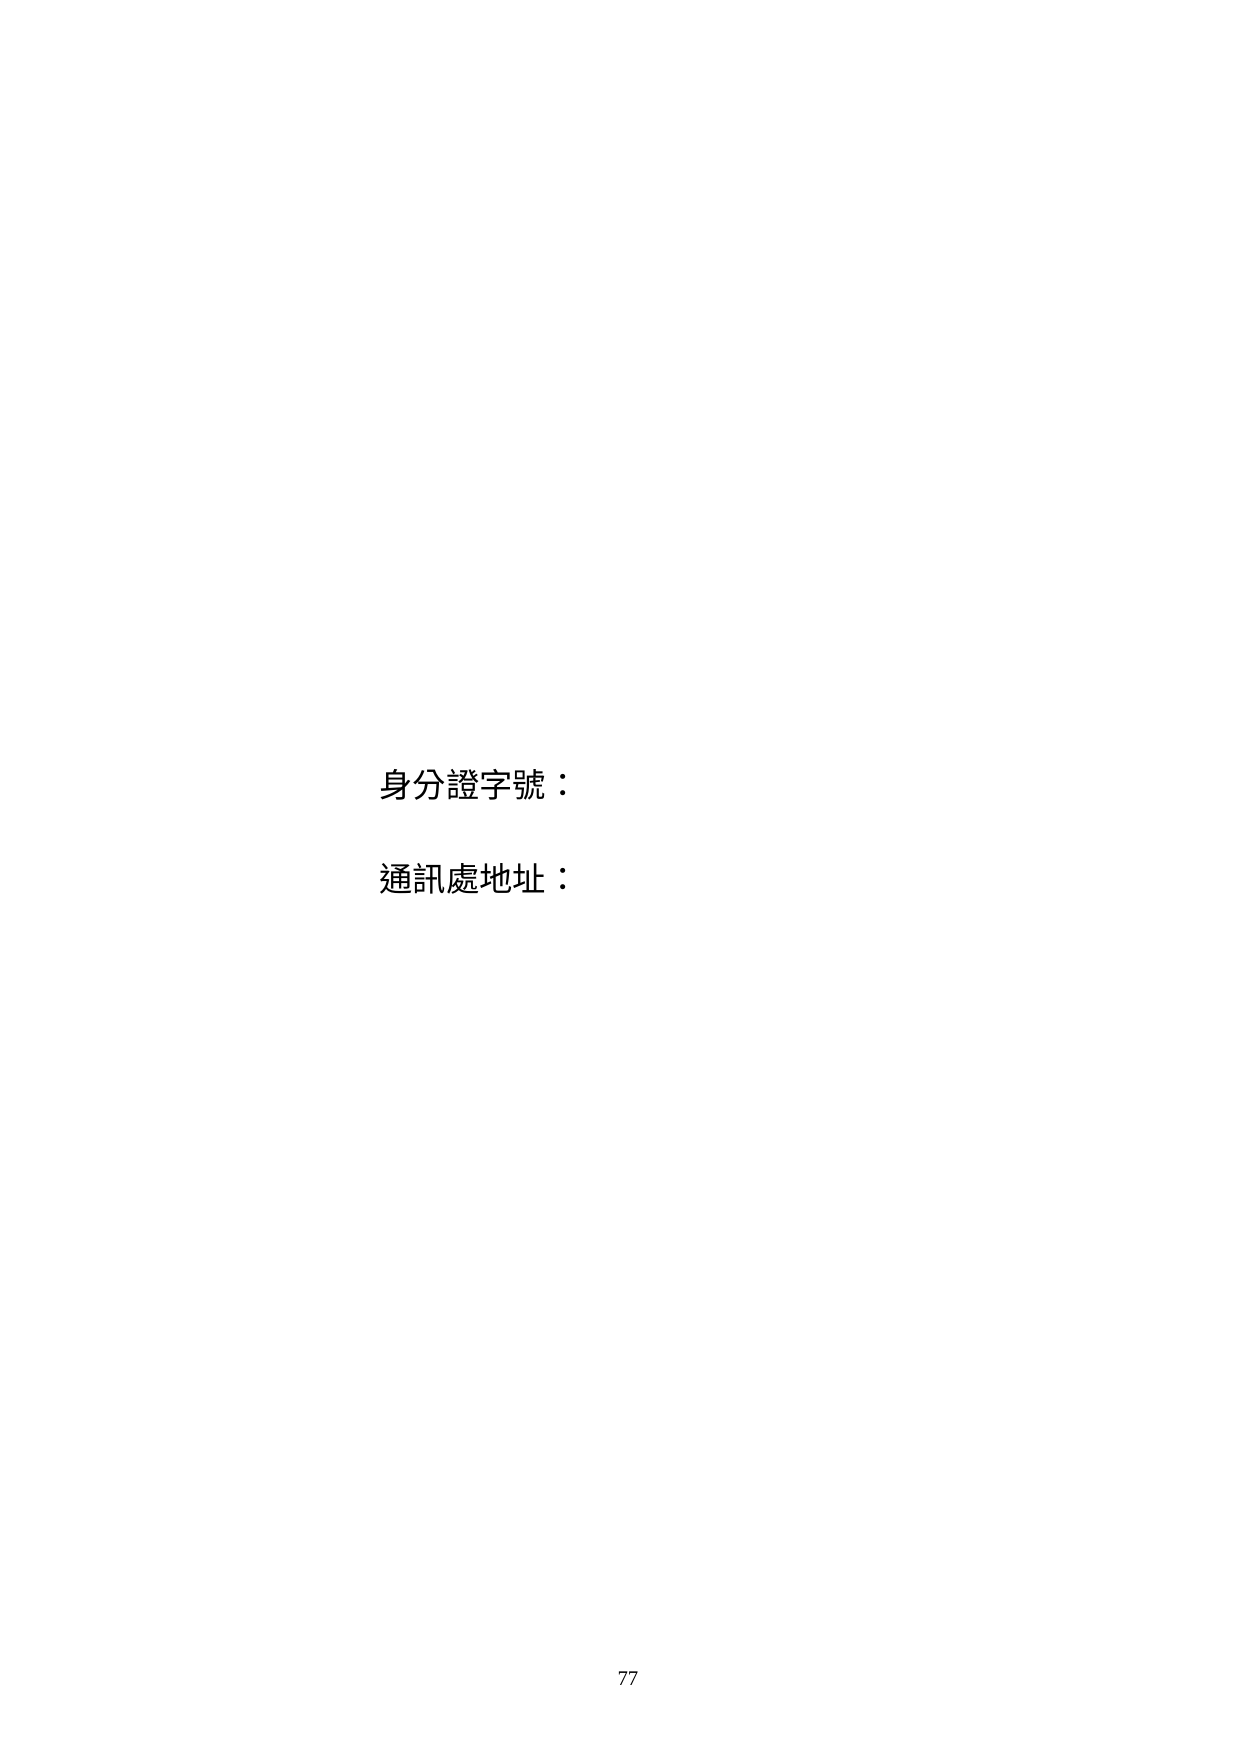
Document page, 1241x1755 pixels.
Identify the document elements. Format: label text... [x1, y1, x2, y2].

text 身分證字號： [379, 759, 1152, 807]
text 通訊處地址： [379, 852, 1152, 901]
